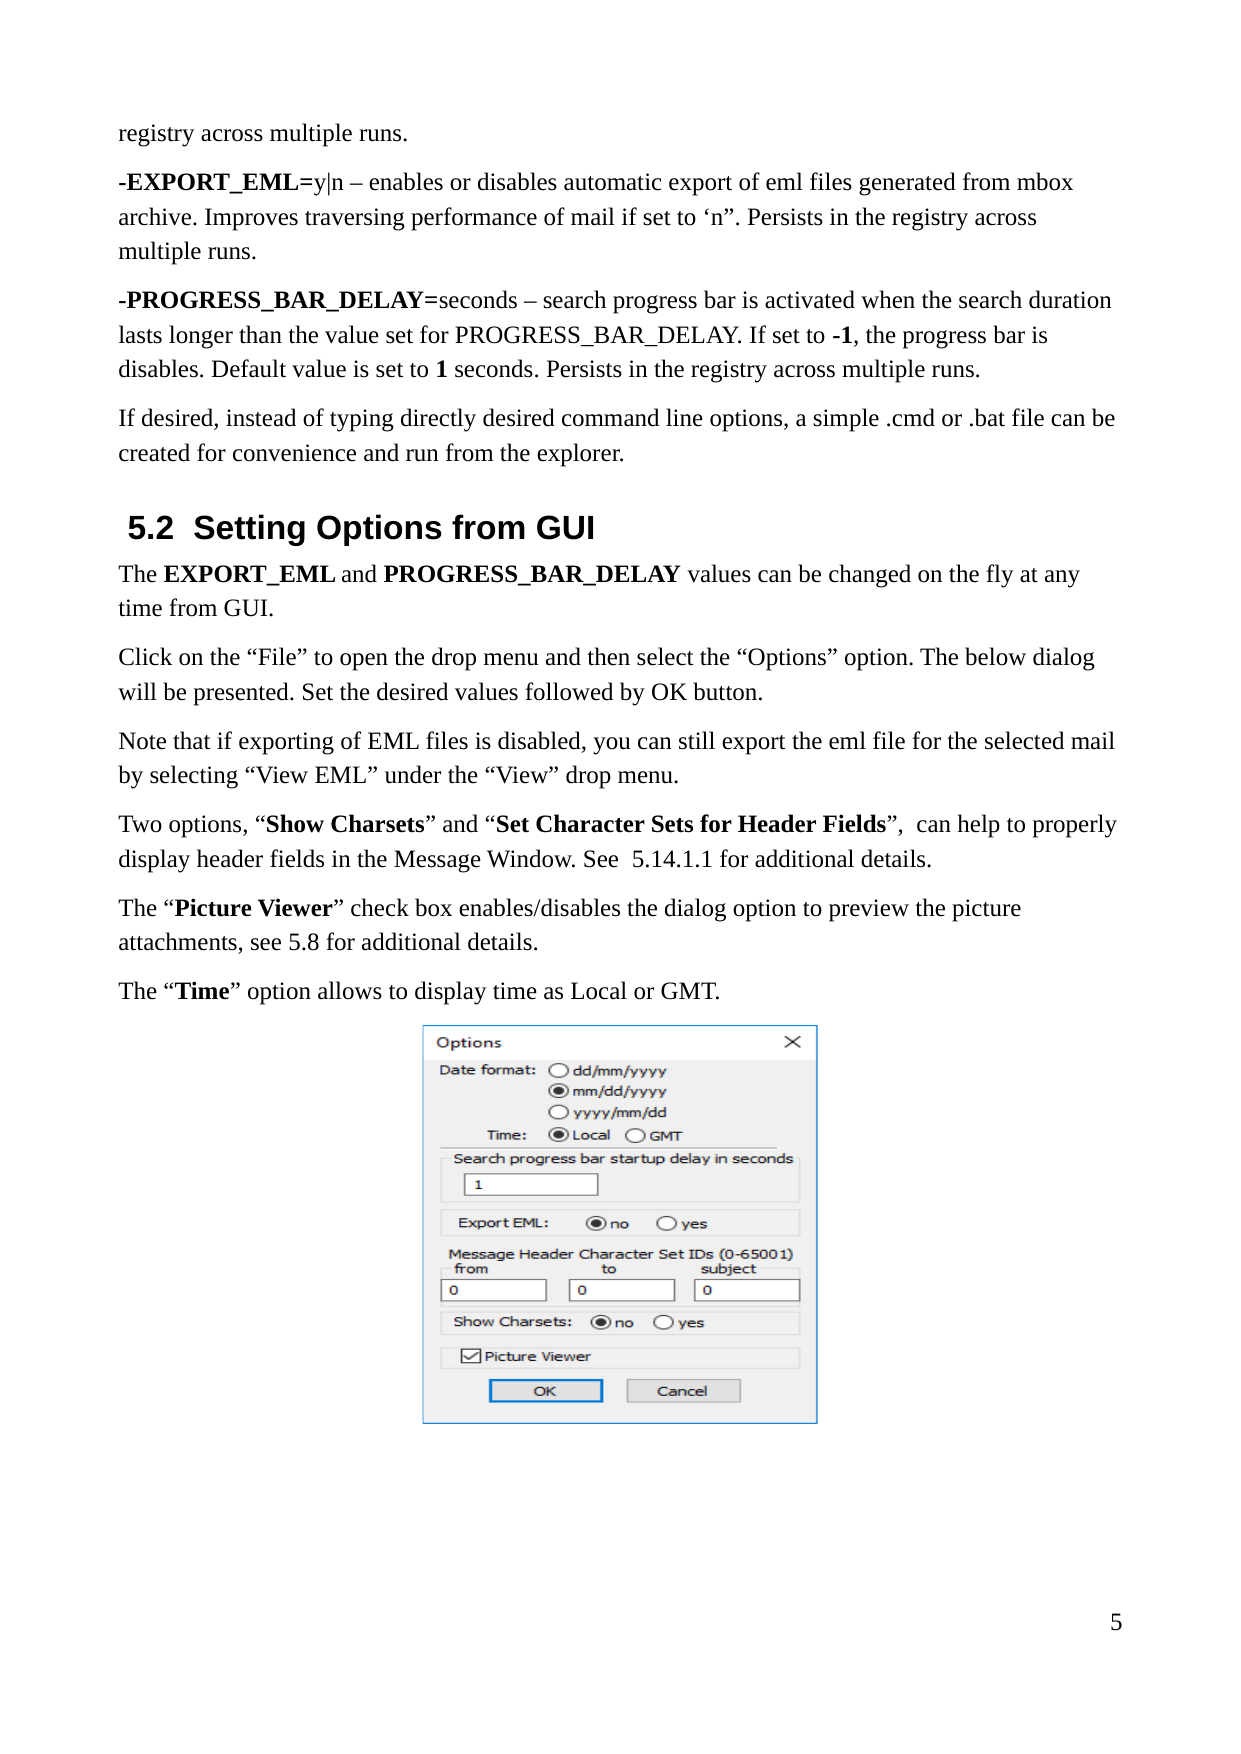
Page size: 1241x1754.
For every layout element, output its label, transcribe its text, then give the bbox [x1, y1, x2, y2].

text The “Picture Viewer” check box enables/disables the dialog option to preview the picture attachments, see 5.8 for additional details. [118, 893, 1122, 956]
text Note that if exporting of EML files is disabled, you can still export the eml file for the selected mail by selecting “View EML” under the “View” drop menu. [118, 726, 1122, 789]
text registry across multiple runs. [118, 118, 1122, 147]
text Click on the “File” to open the drop menu and then select the “Options” option. The below dialog will be presented. Set the desired values followed by OK button. [118, 642, 1122, 706]
picture [422, 1025, 818, 1424]
text -EXPORT_EML=y|n – enables or disables automatic export of eml files generated from mbox archive. Improves traversing performance of mail if set to ‘n”. Persists in the registry across multiple runs. [118, 167, 1122, 265]
text The “Time” option allows to display time as Local or GMT. [118, 976, 1122, 1005]
subtitle Setting Options from GUI [118, 508, 1122, 546]
text The EXPORT_EML and PROGRESS_BAR_DELAY values can be changed on the fly at any time from GUI. [118, 559, 1122, 622]
text -PROGRESS_BAR_DELAY=seconds – search progress bar is activated when the search duration lasts longer than the value set for PROGRESS_BAR_DELAY. If set to -1, the progress bar is disables. Default value is set to 1 seconds. Persists in the registry across multiple runs. [118, 285, 1122, 383]
text Two options, “Show Charsets” and “Set Character Sets for Header Fields”, can help to properly display header fields in the Message Window. See 5.14.1.1 for additional details. [118, 809, 1122, 873]
text If desired, instead of typing directly desired command line options, a simple .cmd or .bat file can be created for convenience and run from the explorer. [118, 403, 1122, 466]
